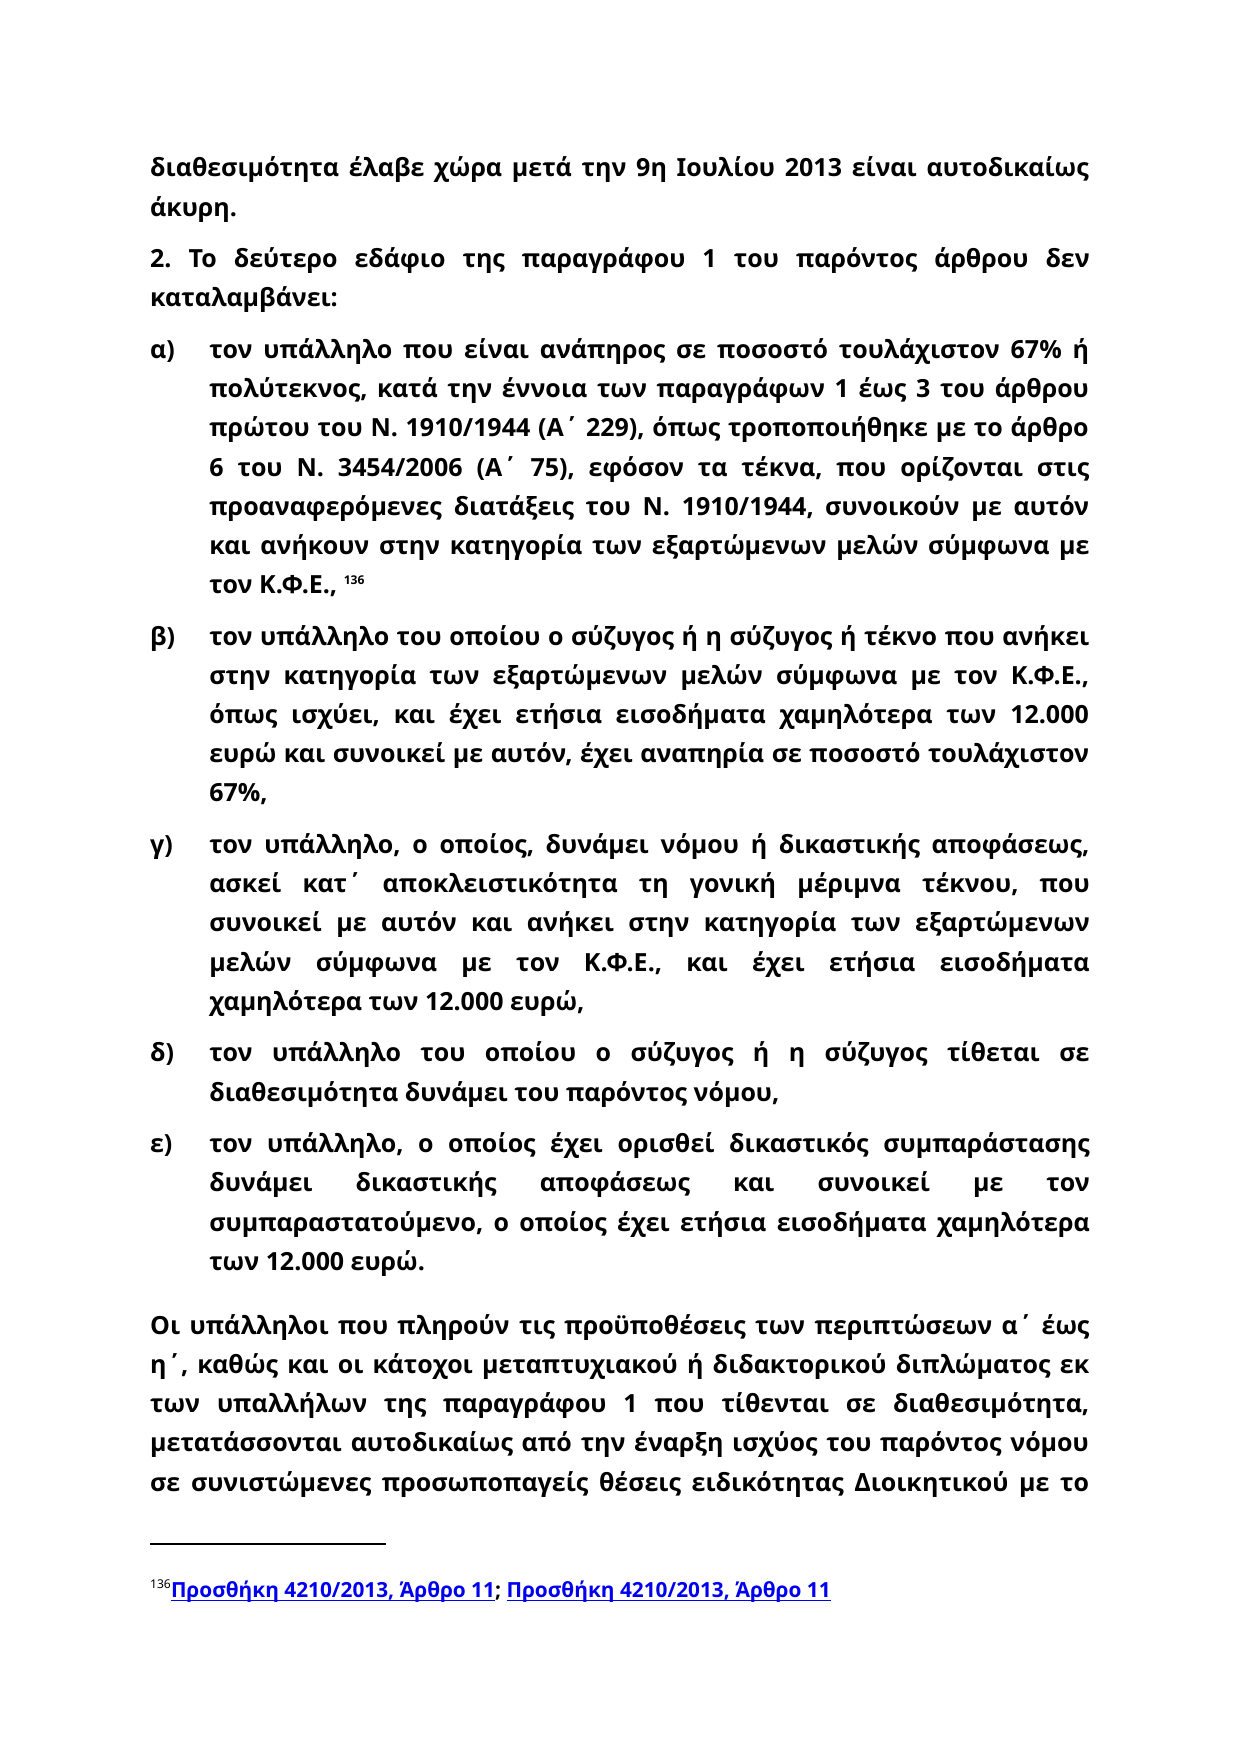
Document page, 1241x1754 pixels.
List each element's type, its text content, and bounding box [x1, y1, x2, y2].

text 2. Το δεύτερο εδάφιο της παραγράφου 1 του παρόντος άρθρου δεν καταλαμβάνει: [150, 241, 1090, 314]
list δ) τον υπάλληλο του οποίου ο σύζυγος ή η σύζυγος τίθεται σε διαθεσιμότητα δυνάμει του παρόντος νόμου, [150, 1035, 1090, 1108]
list ε) τον υπάλληλο, ο οποίος έχει ορισθεί δικαστικός συμπαράστασης δυνάμει δικαστικής αποφάσεως και συνοικεί με τον συμπαραστατούμενο, ο οποίος έχει ετήσια εισοδήματα χαμηλότερα των 12.000 ευρώ. [150, 1126, 1090, 1277]
list α) τον υπάλληλο που είναι ανάπηρος σε ποσοστό τουλάχιστον 67% ή πολύτεκνος, κατά την έννοια των παραγράφων 1 έως 3 του άρθρου πρώτου του Ν. 1910/1944 (Α΄ 229), όπως τροποποιήθηκε με το άρθρο 6 του Ν. 3454/2006 (Α΄ 75), εφόσον τα τέκνα, που ορίζονται στις προαναφερόμενες διατάξεις του Ν. 1910/1944, συνοικούν με αυτόν και ανήκουν στην κατηγορία των εξαρτώμενων μελών σύμφωνα με τον Κ.Φ.Ε., [150, 332, 1090, 601]
text διαθεσιμότητα έλαβε χώρα μετά την 9η Ιουλίου 2013 είναι αυτοδικαίως άκυρη. [150, 150, 1090, 223]
list β) τον υπάλληλο του οποίου ο σύζυγος ή η σύζυγος ή τέκνο που ανήκει στην κατηγορία των εξαρτώμενων μελών σύμφωνα με τον Κ.Φ.Ε., όπως ισχύει, και έχει ετήσια εισοδήματα χαμηλότερα των 12.000 ευρώ και συνοικεί με αυτόν, έχει αναπηρία σε ποσοστό τουλάχιστον 67%, [150, 618, 1090, 809]
text Οι υπάλληλοι που πληρούν τις προϋποθέσεις των περιπτώσεων α΄ έως η΄, καθώς και οι κάτοχοι μεταπτυχιακού ή διδακτορικού διπλώματος εκ των υπαλλήλων της παραγράφου 1 που τίθενται σε διαθεσιμότητα, μετατάσσονται αυτοδικαίως από την έναρξη ισχύος του παρόντος νόμου σε συνιστώμενες προσωποπαγείς θέσεις ειδικότητας Διοικητικού με το [150, 1307, 1090, 1498]
list γ) τον υπάλληλο, ο οποίος, δυνάμει νόμου ή δικαστικής αποφάσεως, ασκεί κατ΄ αποκλειστικότητα τη γονική μέριμνα τέκνου, που συνοικεί με αυτόν και ανήκει στην κατηγορία των εξαρτώμενων μελών σύμφωνα με τον Κ.Φ.Ε., και έχει ετήσια εισοδήματα χαμηλότερα των 12.000 ευρώ, [150, 827, 1090, 1017]
text Προσθήκη 4210/2013, Άρθρο 11; Προσθήκη 4210/2013, Άρθρο 11 [150, 1576, 1090, 1604]
